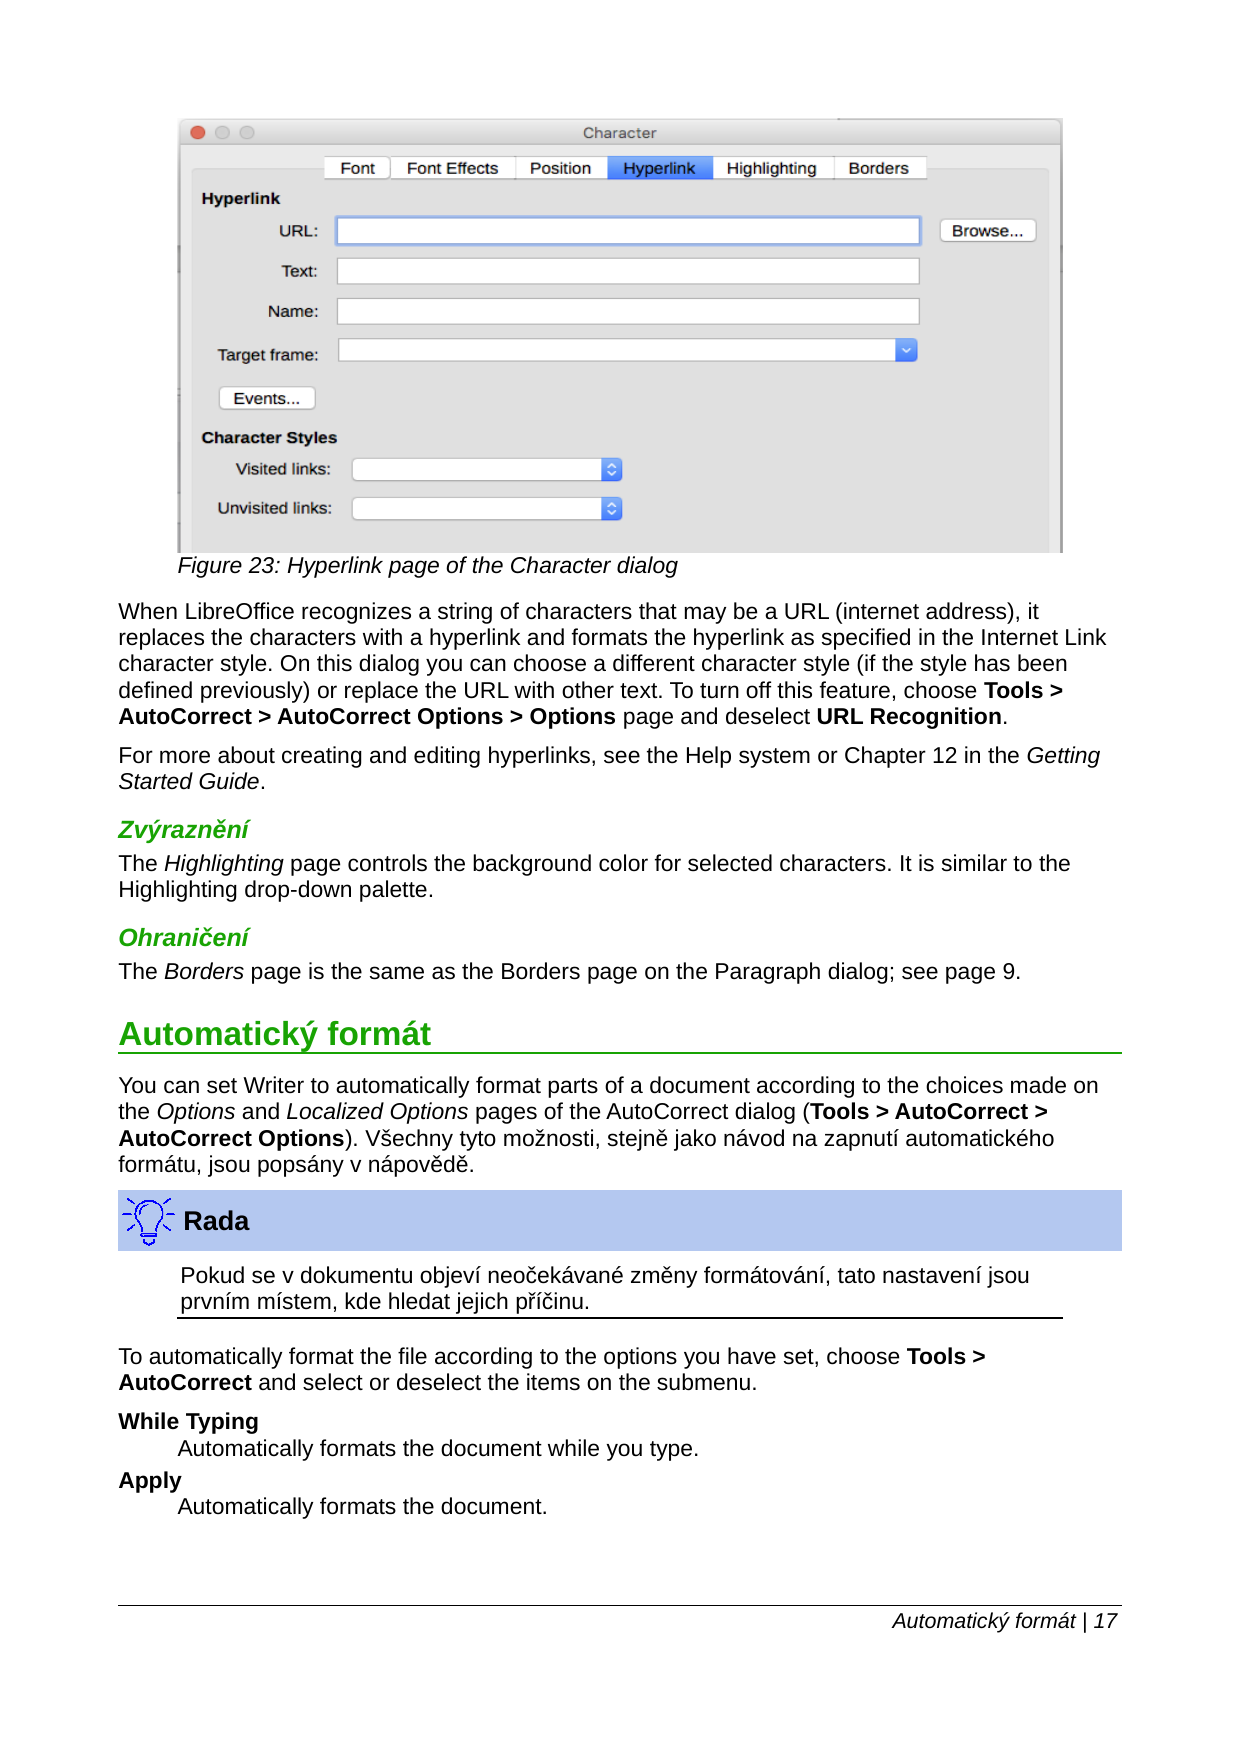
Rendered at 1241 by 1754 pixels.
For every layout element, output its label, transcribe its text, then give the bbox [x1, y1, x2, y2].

picture [119, 1190, 179, 1250]
text The Highlighting page controls the background color for selected characters. It is similar to the Highlighting drop-down palette. [118, 850, 1122, 903]
subtitle Automatický formát [118, 1014, 1122, 1052]
text When LibreOffice recognizes a string of characters that may be a URL (internet address), it replaces the characters with a hyperlink and formats the hyperlink as specified in the Internet Link character style. On this dialog you can choose a different character style (if the style has been defined previously) or replace the URL with other text. To turn off this feature, choose Tools > AutoCorrect > AutoCorrect Options > Options page and deselect URL Recognition. [118, 598, 1122, 729]
subtitle Zvýraznění [118, 815, 1122, 844]
text While Typing [118, 1408, 1122, 1434]
picture [177, 118, 1063, 553]
subtitle Ohraničení [118, 923, 1122, 952]
text Pokud se v dokumentu objeví neočekávané změny formátování, tato nastavení jsou prvním místem, kde hledat jejich příčinu. [177, 1258, 1063, 1317]
text For more about creating and editing hyperlinks, see the Help system or Chapter 12 in the Getting Started Guide. [118, 742, 1122, 794]
text Automatically formats the document while you type. [177, 1434, 1122, 1461]
text Automatically formats the document. [177, 1493, 1122, 1519]
text Figure 23: Hyperlink page of the Character dialog [177, 553, 1063, 578]
text The Borders page is the same as the Borders page on the Paragraph dialog; see page 9. [118, 958, 1122, 984]
subtitle Rada [118, 1190, 1122, 1251]
text Apply [118, 1467, 1122, 1493]
text You can set Writer to automatically format parts of a document according to the choices made on the Options and Localized Options pages of the AutoCorrect dialog (Tools > AutoCorrect > AutoCorrect Options). Všechny tyto možnosti, stejně jako návod na zapnutí automatického formátu, jsou popsány v nápovědě. [118, 1072, 1122, 1177]
text To automatically format the file according to the options you have set, choose Tools > AutoCorrect and select or deselect the items on the submenu. [118, 1343, 1122, 1396]
